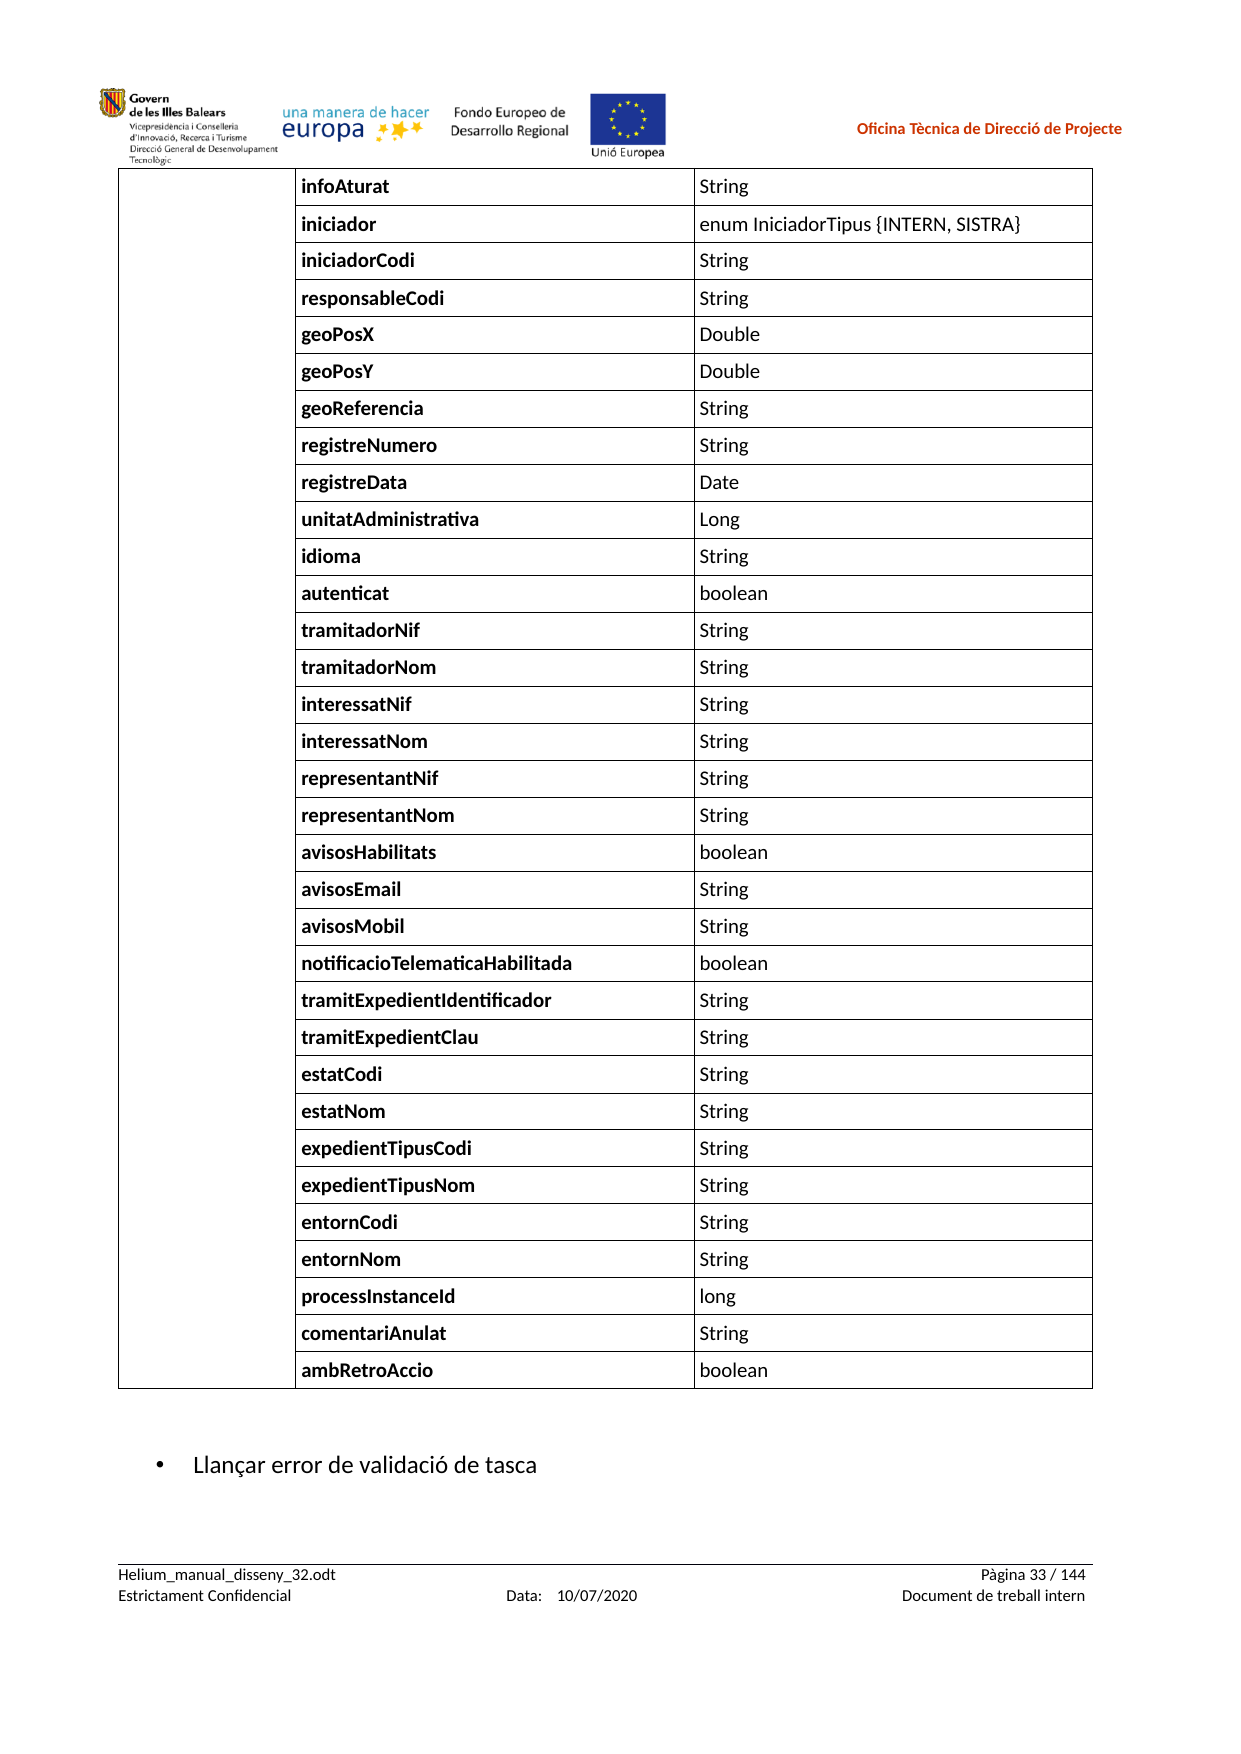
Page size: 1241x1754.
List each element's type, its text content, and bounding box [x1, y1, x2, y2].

table_cell String [695, 1167, 1092, 1203]
picture [99, 87, 668, 166]
table_cell String [695, 613, 1092, 649]
table_cell registreNumero [296, 428, 694, 464]
table_cell String [695, 1094, 1092, 1129]
table_cell String [695, 1130, 1092, 1166]
table_cell iniciadorCodi [296, 243, 694, 279]
table_cell geoPosX [296, 317, 694, 353]
table_cell String [695, 391, 1092, 427]
table_cell Double [695, 354, 1092, 390]
table_cell boolean [695, 1352, 1092, 1388]
table_cell String [695, 1020, 1092, 1055]
table_cell tramitExpedientIdentificador [296, 982, 694, 1018]
table_cell String [695, 724, 1092, 759]
table_cell Long [695, 502, 1092, 538]
table_cell String [695, 1241, 1092, 1277]
table_cell entornNom [296, 1241, 694, 1277]
table_cell unitatAdministrativa [296, 502, 694, 538]
table_cell String [695, 650, 1092, 686]
table_cell String [695, 1056, 1092, 1092]
table_cell registreData [296, 465, 694, 501]
table_cell tramitadorNom [296, 650, 694, 686]
table_cell String [695, 909, 1092, 944]
table_cell representantNom [296, 798, 694, 833]
table_cell String [695, 798, 1092, 833]
table_cell processInstanceId [296, 1278, 694, 1314]
table_cell idioma [296, 539, 694, 575]
table_cell geoReferencia [296, 391, 694, 427]
table_cell estatNom [296, 1094, 694, 1129]
table_cell String [695, 428, 1092, 464]
table_cell expedientTipusNom [296, 1167, 694, 1203]
table_cell boolean [695, 576, 1092, 612]
table_cell avisosMobil [296, 909, 694, 944]
table_cell String [695, 280, 1092, 316]
table_cell String [695, 243, 1092, 279]
table_cell tramitExpedientClau [296, 1020, 694, 1055]
table_cell avisosHabilitats [296, 835, 694, 871]
table_cell String [695, 872, 1092, 907]
table_cell notificacioTelematicaHabilitada [296, 946, 694, 981]
table_cell boolean [695, 946, 1092, 981]
table_cell expedientTipusCodi [296, 1130, 694, 1166]
table_cell boolean [695, 835, 1092, 871]
table_cell estatCodi [296, 1056, 694, 1092]
table_cell comentariAnulat [296, 1315, 694, 1351]
table_cell [119, 169, 295, 1388]
table_cell autenticat [296, 576, 694, 612]
table_cell String [695, 761, 1092, 797]
table_cell String [695, 1204, 1092, 1240]
table_cell avisosEmail [296, 872, 694, 907]
table_cell enum IniciadorTipus {INTERN, SISTRA} [695, 206, 1092, 242]
table_cell interessatNom [296, 724, 694, 759]
table_cell ambRetroAccio [296, 1352, 694, 1388]
table_cell responsableCodi [296, 280, 694, 316]
table_cell String [695, 687, 1092, 723]
table_cell representantNif [296, 761, 694, 797]
table_cell String [695, 982, 1092, 1018]
table_cell entornCodi [296, 1204, 694, 1240]
table_cell iniciador [296, 206, 694, 242]
table_cell long [695, 1278, 1092, 1314]
table_cell String [695, 169, 1092, 205]
table_cell tramitadorNif [296, 613, 694, 649]
table_cell infoAturat [296, 169, 694, 205]
table_cell Double [695, 317, 1092, 353]
table_cell Date [695, 465, 1092, 501]
table_cell String [695, 1315, 1092, 1351]
table_cell interessatNif [296, 687, 694, 723]
list Llançar error de validació de tasca [156, 1449, 1122, 1480]
table_cell String [695, 539, 1092, 575]
table_cell geoPosY [296, 354, 694, 390]
